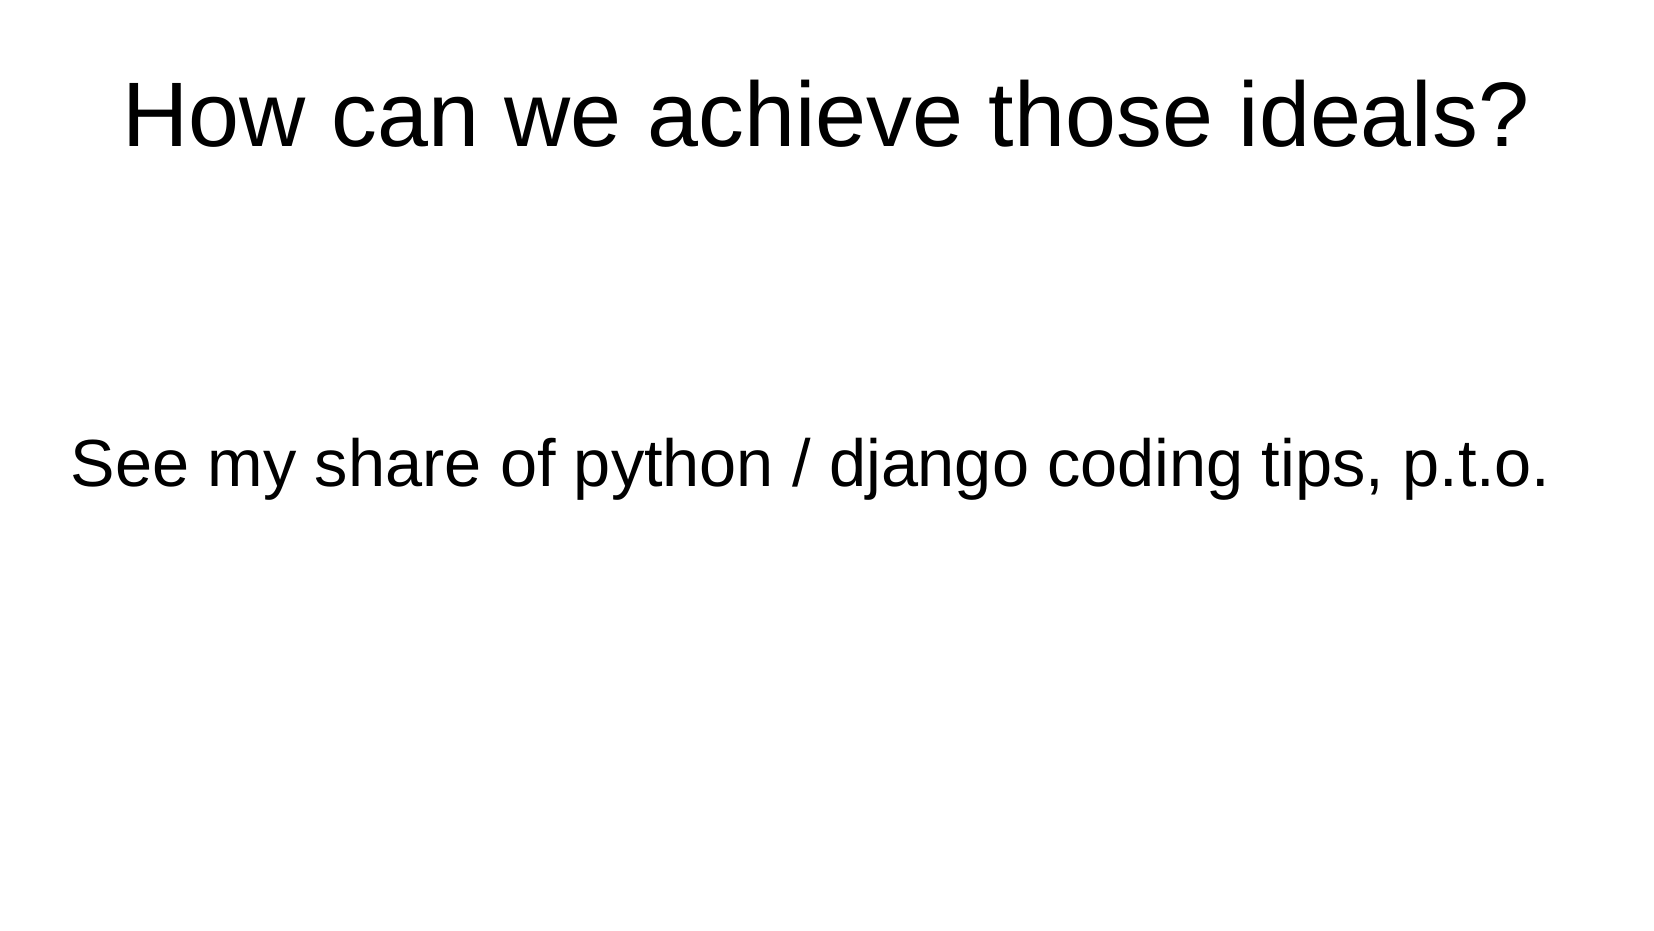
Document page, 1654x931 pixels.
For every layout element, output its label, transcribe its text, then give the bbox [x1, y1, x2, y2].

list See my share of python / django coding tips, p.t.o. [0, 217, 1654, 758]
title How can we achieve those ideals? [82, 37, 1571, 193]
